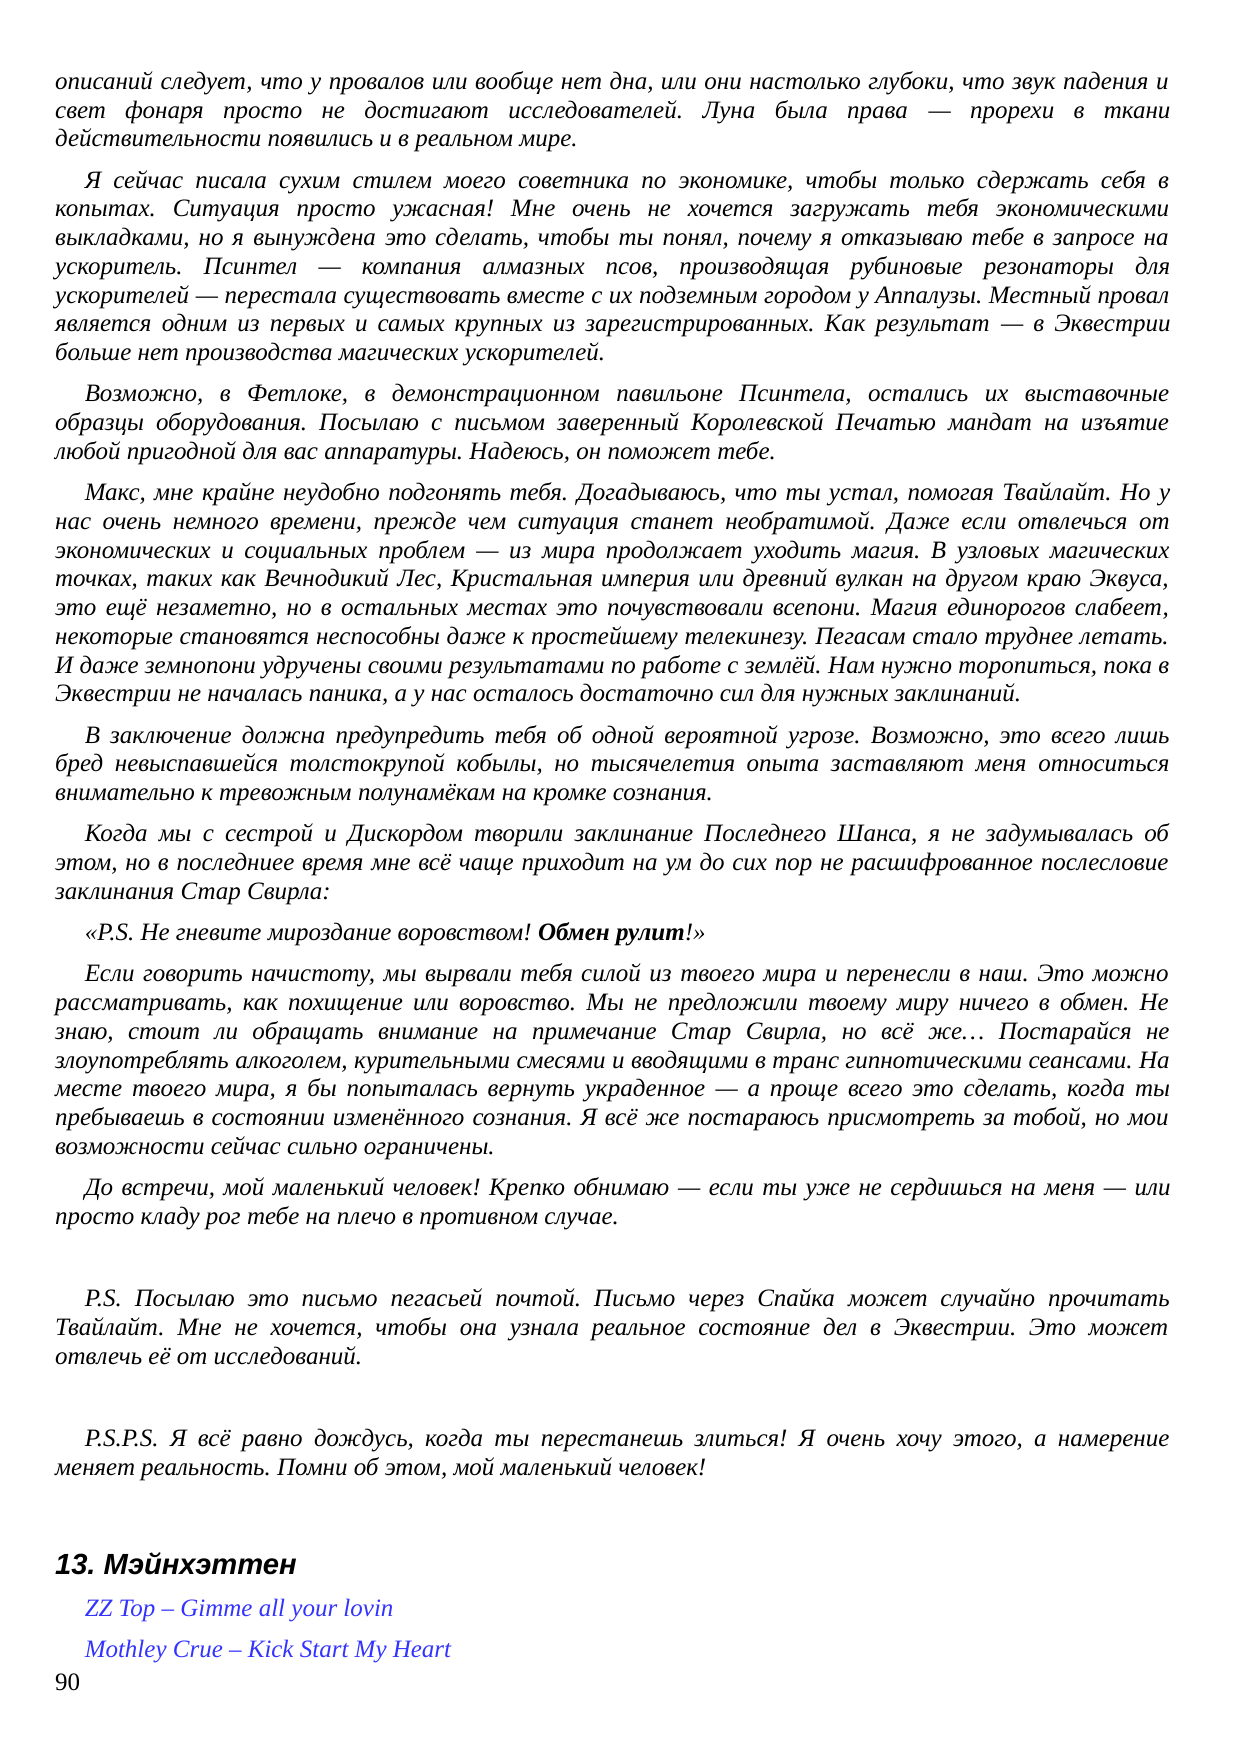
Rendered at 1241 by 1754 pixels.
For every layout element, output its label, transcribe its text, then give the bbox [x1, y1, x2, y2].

text Когда мы с сестрой и Дискордом творили заклинание Последнего Шанса, я не задумывалась об этом, но в последниее время мне всё чаще приходит на ум до сих пор не расшифрованное послесловие заклинания Стар Свирла: [55, 818, 1173, 905]
text «P.S. Не гневите мироздание воровством! Обмен рулит!» [55, 917, 1173, 946]
text Возможно, в Фетлоке, в демонстрационном павильоне Псинтела, остались их выставочные образцы оборудования. Посылаю с письмом заверенный Королевской Печатью мандат на изъятие любой пригодной для вас аппаратуры. Надеюсь, он поможет тебе. [55, 378, 1173, 465]
text описаний следует, что у провалов или вообще нет дна, или они настолько глубоки, что звук падения и свет фонаря просто не достигают исследователей. Луна была права — прорехи в ткани действительности появились и в реальном мире. [55, 66, 1173, 152]
text Макс, мне крайне неудобно подгонять тебя. Догадываюсь, что ты устал, помогая Твайлайт. Но у нас очень немного времени, прежде чем ситуация станет необратимой. Даже если отвлечься от экономических и социальных проблем — из мира продолжает уходить магия. В узловых магических точках, таких как Вечнодикий Лес, Кристальная империя или древний вулкан на другом краю Эквуса, это ещё незаметно, но в остальных местах это почувствовали всепони. Магия единорогов слабеет, некоторые становятся неспособны даже к простейшему телекинезу. Пегасам стало труднее летать. И даже земнопони удручены своими результатами по работе с землёй. Нам нужно торопиться, пока в Эквестрии не началась паника, а у нас осталось достаточно сил для нужных заклинаний. [55, 477, 1173, 707]
text В заключение должна предупредить тебя об одной вероятной угрозе. Возможно, это всего лишь бред невыспавшейся толстокрупой кобылы, но тысячелетия опыта заставляют меня относиться внимательно к тревожным полунамёкам на кромке сознания. [55, 720, 1173, 806]
text До встречи, мой маленький человек! Крепко обнимаю — если ты уже не сердишься на меня — или просто кладу рог тебе на плечо в противном случае. [55, 1172, 1173, 1230]
text Если говорить начистоту, мы вырвали тебя силой из твоего мира и перенесли в наш. Это можно рассматривать, как похищение или воровство. Мы не предложили твоему миру ничего в обмен. Не знаю, стоит ли обращать внимание на примечание Стар Свирла, но всё же… Постарайся не злоупотреблять алкоголем, курительными смесями и вводящими в транс гипнотическими сеансами. На месте твоего мира, я бы попыталась вернуть украденное — а проще всего это сделать, когда ты пребываешь в состоянии изменённого сознания. Я всё же постараюсь присмотреть за тобой, но мои возможности сейчас сильно ограничены. [55, 958, 1173, 1160]
text Я сейчас писала сухим стилем моего советника по экономике, чтобы только сдержать себя в копытах. Ситуация просто ужасная! Мне очень не хочется загружать тебя экономическими выкладками, но я вынуждена это сделать, чтобы ты понял, почему я отказываю тебе в запросе на ускоритель. Псинтел — компания алмазных псов, производящая рубиновые резонаторы для ускорителей — перестала существовать вместе с их подземным городом у Аппалузы. Местный провал является одним из первых и самых крупных из зарегистрированных. Как результат — в Эквестрии больше нет производства магических ускорителей. [55, 165, 1173, 366]
subtitle 13. Мэйнхэттен [55, 1547, 1173, 1581]
text Mothley Crue – Kick Start My Heart [55, 1634, 1173, 1663]
text P.S.P.S. Я всё равно дождусь, когда ты перестанешь злиться! Я очень хочу этого, а намерение меняет реальность. Помни об этом, мой маленький человек! [55, 1423, 1173, 1481]
text ZZ Top – Gimme all your lovin [55, 1593, 1173, 1622]
text P.S. Посылаю это письмо пегасьей почтой. Письмо через Спайка может случайно прочитать Твайлайт. Мне не хочется, чтобы она узнала реальное состояние дел в Эквестрии. Это может отвлечь её от исследований. [55, 1283, 1173, 1370]
